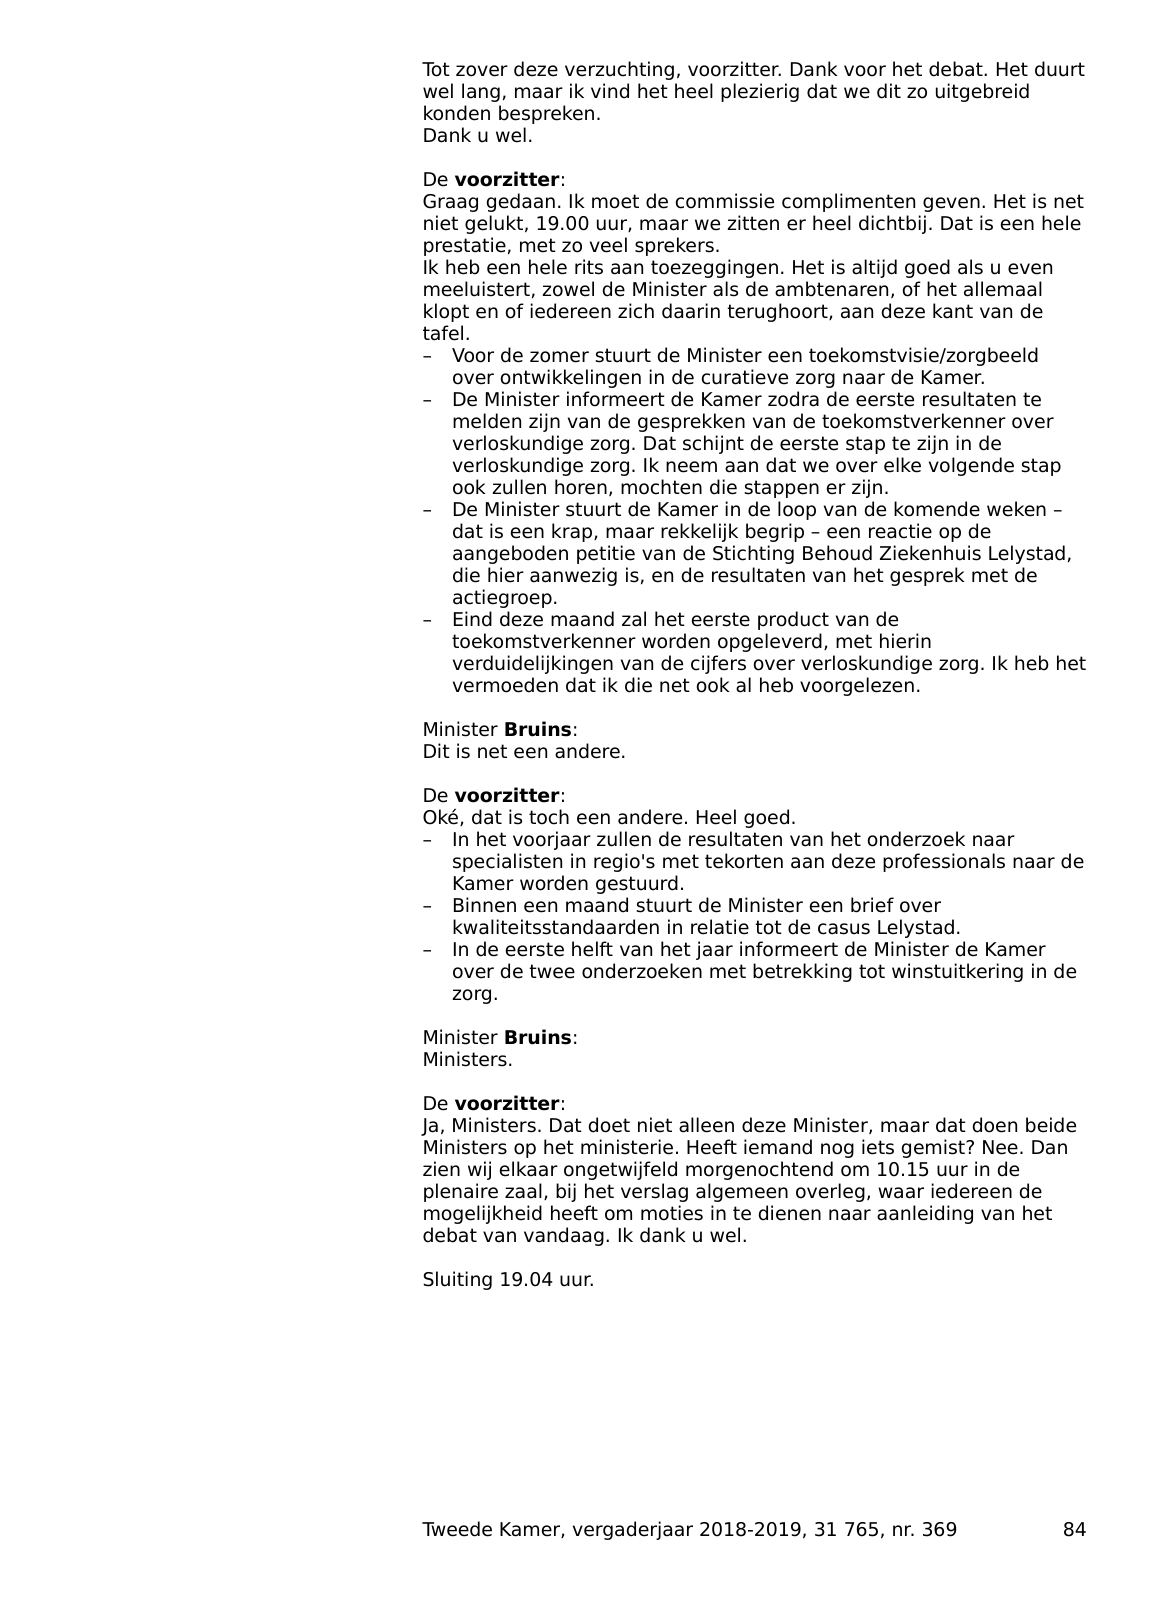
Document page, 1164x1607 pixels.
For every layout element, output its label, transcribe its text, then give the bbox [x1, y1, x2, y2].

text – De Minister stuurt de Kamer in de loop van de komende weken – dat is een krap, maar rekkelijk begrip – een reactie op de aangeboden petitie van de Stichting Behoud Ziekenhuis Lelystad, die hier aanwezig is, en de resultaten van het gesprek met de actiegroep. [422, 499, 1087, 609]
text Minister Bruins: [422, 1027, 1087, 1049]
text Sluiting 19.04 uur. [422, 1269, 1087, 1291]
text De voorzitter: [422, 1093, 1087, 1115]
text Ministers. [422, 1049, 1087, 1071]
text Ja, Ministers. Dat doet niet alleen deze Minister, maar dat doen beide Ministers op het ministerie. Heeft iemand nog iets gemist? Nee. Dan zien wij elkaar ongetwijfeld morgenochtend om 10.15 uur in de plenaire zaal, bij het verslag algemeen overleg, waar iedereen de mogelijkheid heeft om moties in te dienen naar aanleiding van het debat van vandaag. Ik dank u wel. [422, 1115, 1087, 1247]
text – De Minister informeert de Kamer zodra de eerste resultaten te melden zijn van de gesprekken van de toekomstverkenner over verloskundige zorg. Dat schijnt de eerste stap te zijn in de verloskundige zorg. Ik neem aan dat we over elke volgende stap ook zullen horen, mochten die stappen er zijn. [422, 389, 1087, 499]
text Minister Bruins: [422, 719, 1087, 741]
text – Binnen een maand stuurt de Minister een brief over kwaliteitsstandaarden in relatie tot de casus Lelystad. [422, 895, 1087, 939]
text – Voor de zomer stuurt de Minister een toekomstvisie/zorgbeeld over ontwikkelingen in de curatieve zorg naar de Kamer. [422, 345, 1087, 389]
text Dank u wel. [422, 125, 1087, 147]
text Ik heb een hele rits aan toezeggingen. Het is altijd goed als u even meeluistert, zowel de Minister als de ambtenaren, of het allemaal klopt en of iedereen zich daarin terughoort, aan deze kant van de tafel. [422, 257, 1087, 345]
text – In het voorjaar zullen de resultaten van het onderzoek naar specialisten in regio's met tekorten aan deze professionals naar de Kamer worden gestuurd. [422, 829, 1087, 895]
text De voorzitter: [422, 785, 1087, 807]
text De voorzitter: [422, 169, 1087, 191]
text Graag gedaan. Ik moet de commissie complimenten geven. Het is net niet gelukt, 19.00 uur, maar we zitten er heel dichtbij. Dat is een hele prestatie, met zo veel sprekers. [422, 191, 1087, 257]
text – Eind deze maand zal het eerste product van de toekomstverkenner worden opgeleverd, met hierin verduidelijkingen van de cijfers over verloskundige zorg. Ik heb het vermoeden dat ik die net ook al heb voorgelezen. [422, 609, 1087, 697]
text Dit is net een andere. [422, 741, 1087, 763]
text Tot zover deze verzuchting, voorzitter. Dank voor het debat. Het duurt wel lang, maar ik vind het heel plezierig dat we dit zo uitgebreid konden bespreken. [422, 59, 1087, 125]
text Oké, dat is toch een andere. Heel goed. [422, 807, 1087, 829]
text – In de eerste helft van het jaar informeert de Minister de Kamer over de twee onderzoeken met betrekking tot winstuitkering in de zorg. [422, 939, 1087, 1005]
